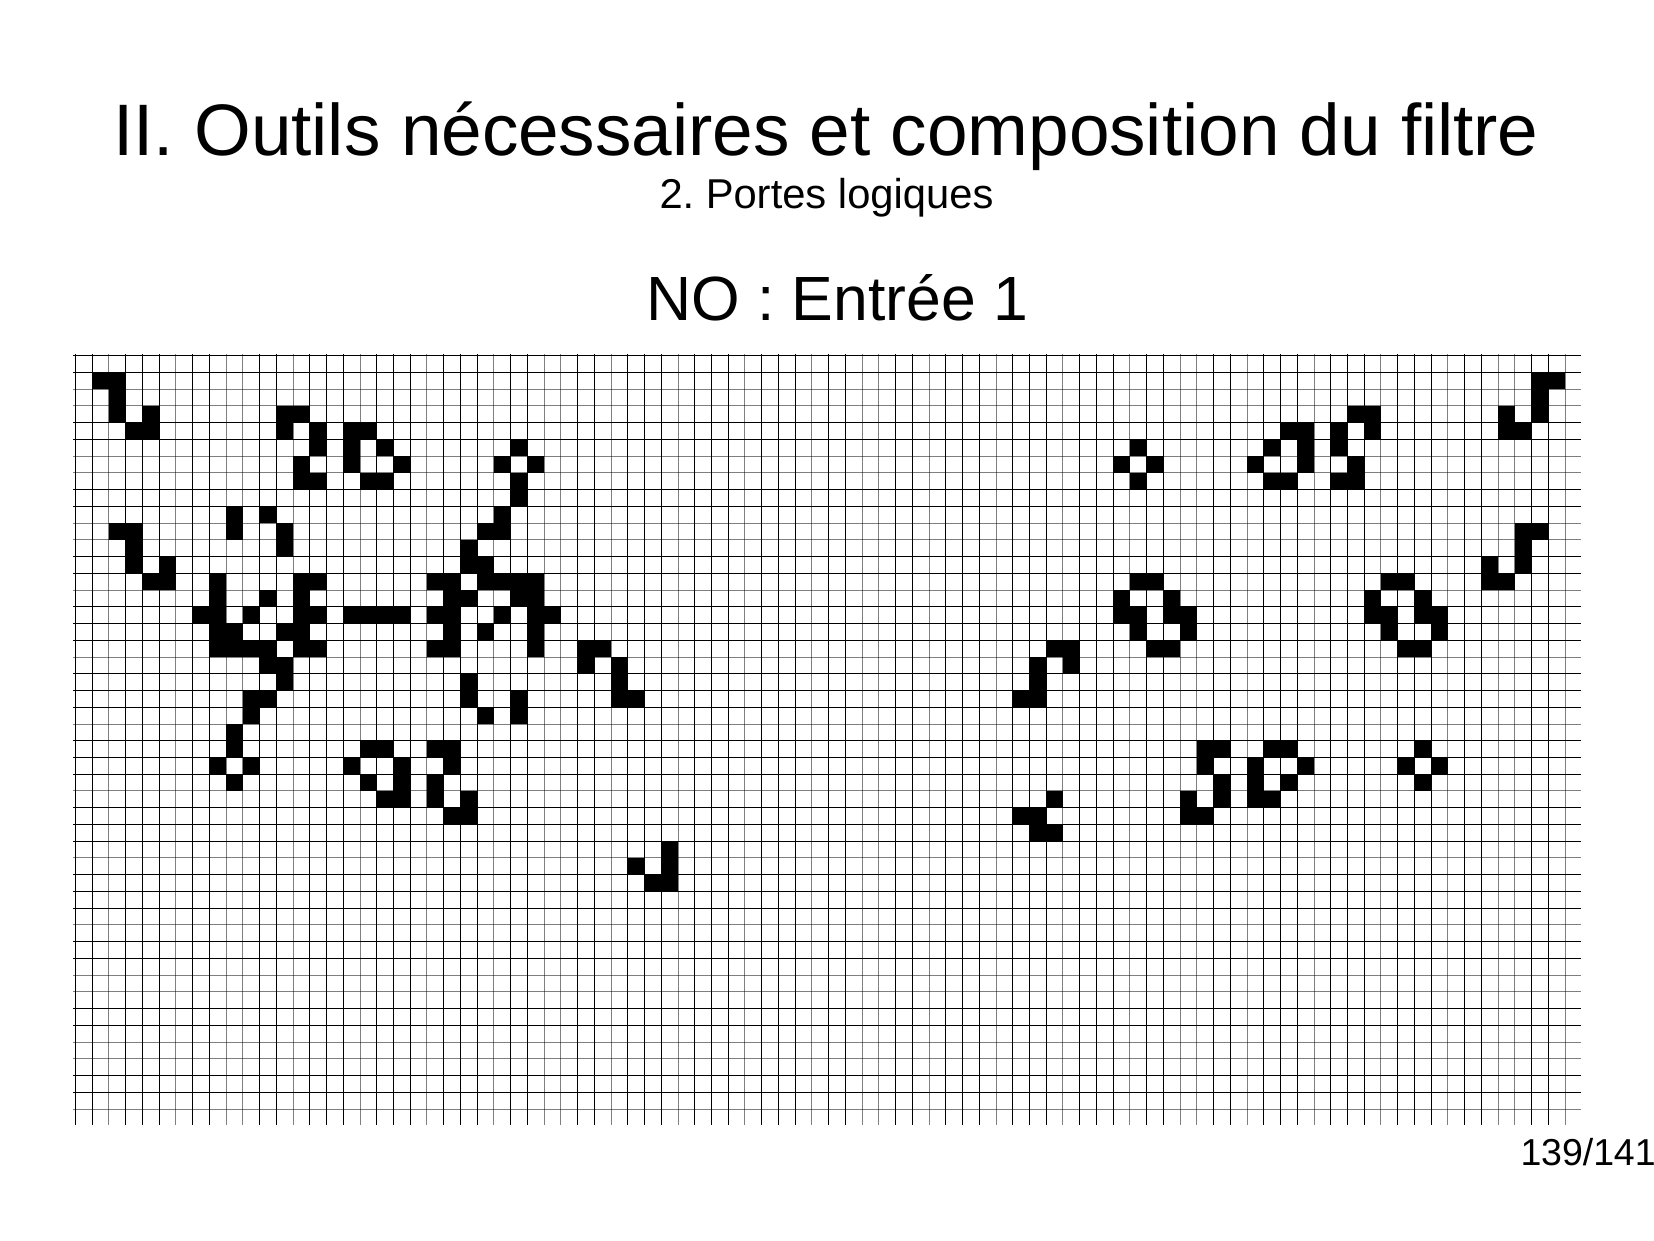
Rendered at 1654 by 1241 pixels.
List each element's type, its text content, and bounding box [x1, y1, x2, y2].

text_box NO : Entrée 1 [631, 256, 1044, 342]
text_box <number>/141 [1505, 1124, 1654, 1182]
title II. Outils nécessaires et composition du filtre 2. Portes logiques [82, 49, 1571, 257]
picture [73, 354, 1581, 1125]
